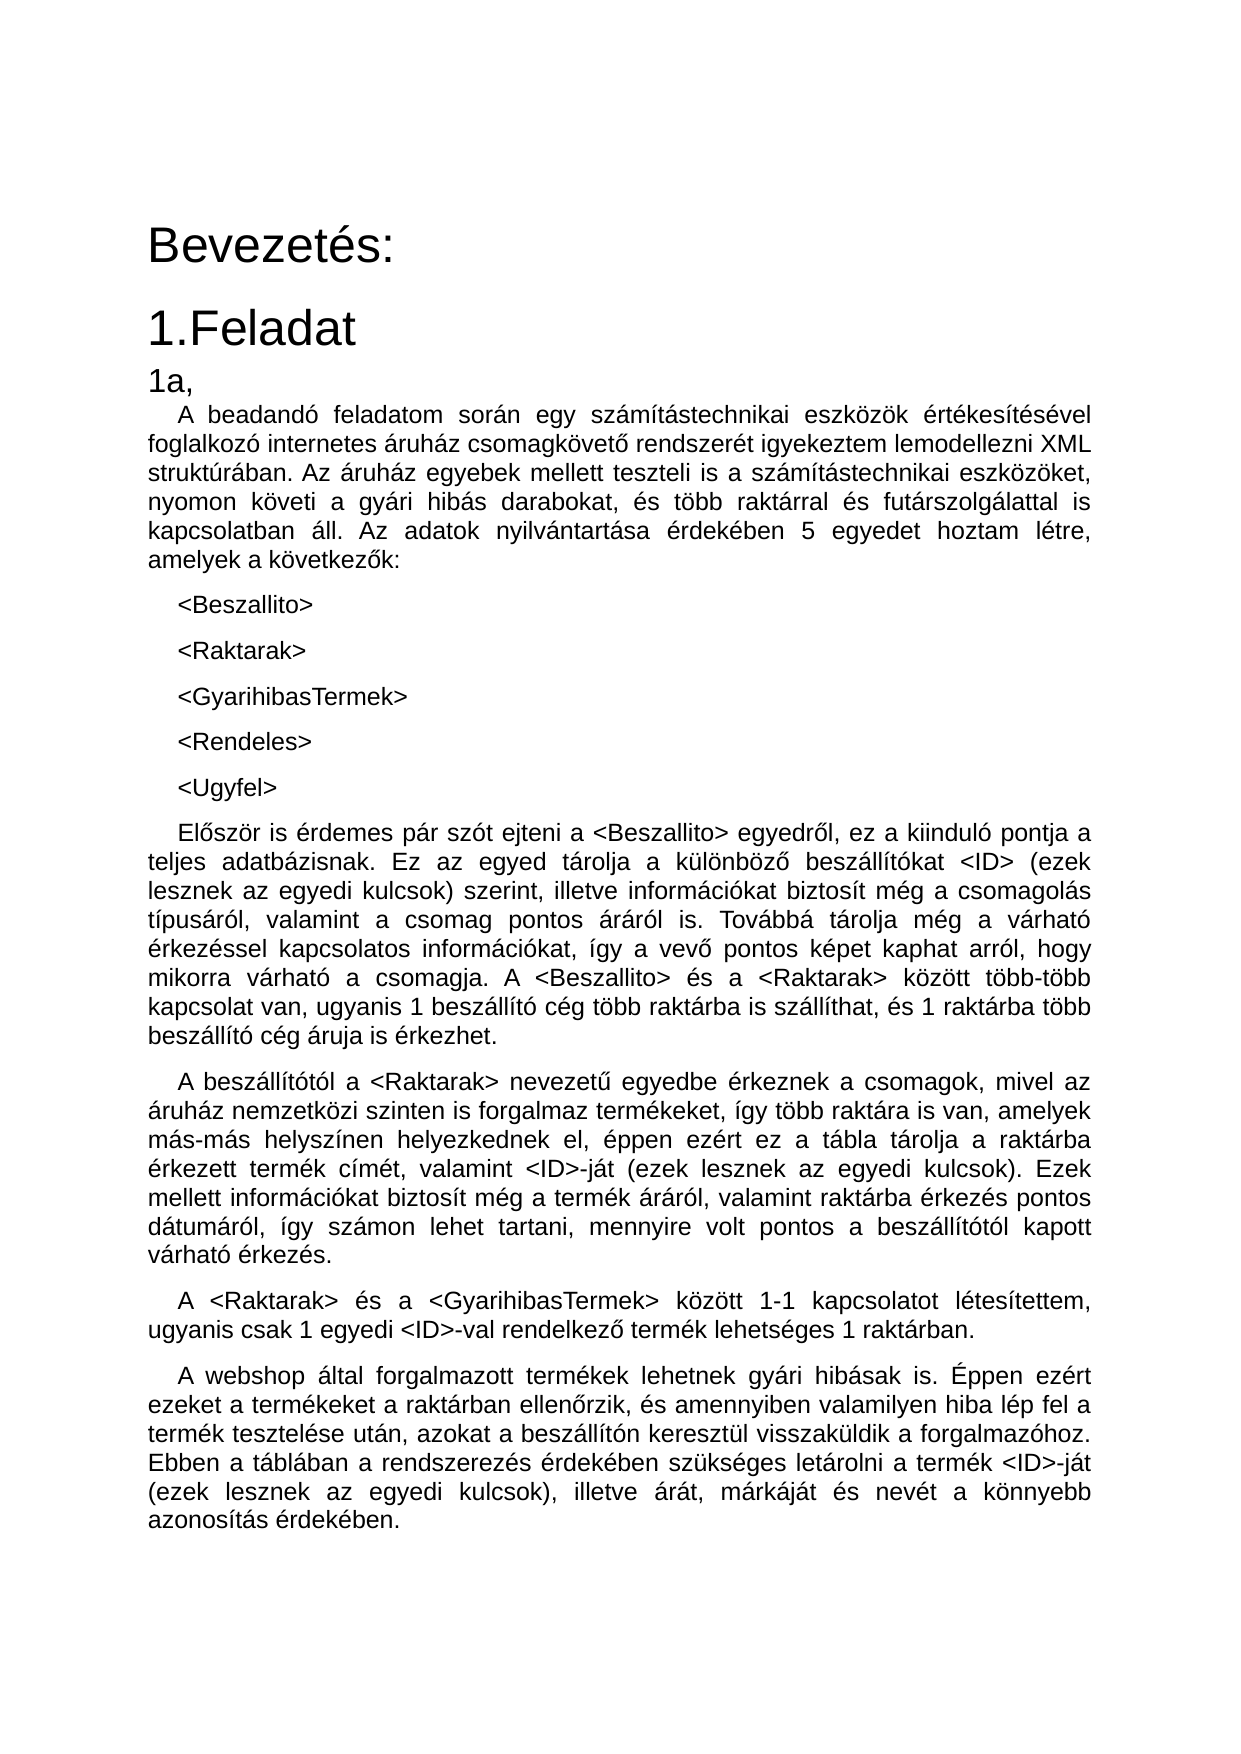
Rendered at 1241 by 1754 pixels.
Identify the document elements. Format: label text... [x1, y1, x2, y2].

text <Beszallito> [148, 590, 1093, 619]
text <Ugyfel> [148, 773, 1093, 801]
text <GyarihibasTermek> [148, 681, 1093, 710]
subtitle 1a, [148, 361, 1093, 399]
text <Rendeles> [148, 727, 1093, 756]
text A beadandó feladatom során egy számítástechnikai eszközök értékesítésével foglalkozó internetes áruház csomagkövető rendszerét igyekeztem lemodellezni XML struktúrában. Az áruház egyebek mellett teszteli is a számítástechnikai eszközöket, nyomon követi a gyári hibás darabokat, és több raktárral és futárszolgálattal is kapcsolatban áll. Az adatok nyilvántartása érdekében 5 egyedet hoztam létre, amelyek a következők: [148, 400, 1093, 573]
subtitle Bevezetés: [148, 216, 1093, 273]
text <Raktarak> [148, 636, 1093, 664]
text Először is érdemes pár szót ejteni a <Beszallito> egyedről, ez a kiinduló pontja a teljes adatbázisnak. Ez az egyed tárolja a különböző beszállítókat <ID> (ezek lesznek az egyedi kulcsok) szerint, illetve információkat biztosít még a csomagolás típusáról, valamint a csomag pontos áráról is. Továbbá tárolja még a várható érkezéssel kapcsolatos információkat, így a vevő pontos képet kaphat arról, hogy mikorra várható a csomagja. A <Beszallito> és a <Raktarak> között több-több kapcsolat van, ugyanis 1 beszállító cég több raktárba is szállíthat, és 1 raktárba több beszállító cég áruja is érkezhet. [148, 818, 1093, 1050]
text A <Raktarak> és a <GyarihibasTermek> között 1-1 kapcsolatot létesítettem, ugyanis csak 1 egyedi <ID>-val rendelkező termék lehetséges 1 raktárban. [148, 1286, 1093, 1344]
text A webshop által forgalmazott termékek lehetnek gyári hibásak is. Éppen ezért ezeket a termékeket a raktárban ellenőrzik, és amennyiben valamilyen hiba lép fel a termék tesztelése után, azokat a beszállítón keresztül visszaküldik a forgalmazóhoz. Ebben a táblában a rendszerezés érdekében szükséges letárolni a termék <ID>-ját (ezek lesznek az egyedi kulcsok), illetve árát, márkáját és nevét a könnyebb azonosítás érdekében. [148, 1361, 1093, 1534]
subtitle 1.Feladat [148, 299, 1093, 356]
text A beszállítótól a <Raktarak> nevezetű egyedbe érkeznek a csomagok, mivel az áruház nemzetközi szinten is forgalmaz termékeket, így több raktára is van, amelyek más-más helyszínen helyezkednek el, éppen ezért ez a tábla tárolja a raktárba érkezett termék címét, valamint <ID>-ját (ezek lesznek az egyedi kulcsok). Ezek mellett információkat biztosít még a termék áráról, valamint raktárba érkezés pontos dátumáról, így számon lehet tartani, mennyire volt pontos a beszállítótól kapott várható érkezés. [148, 1067, 1093, 1269]
